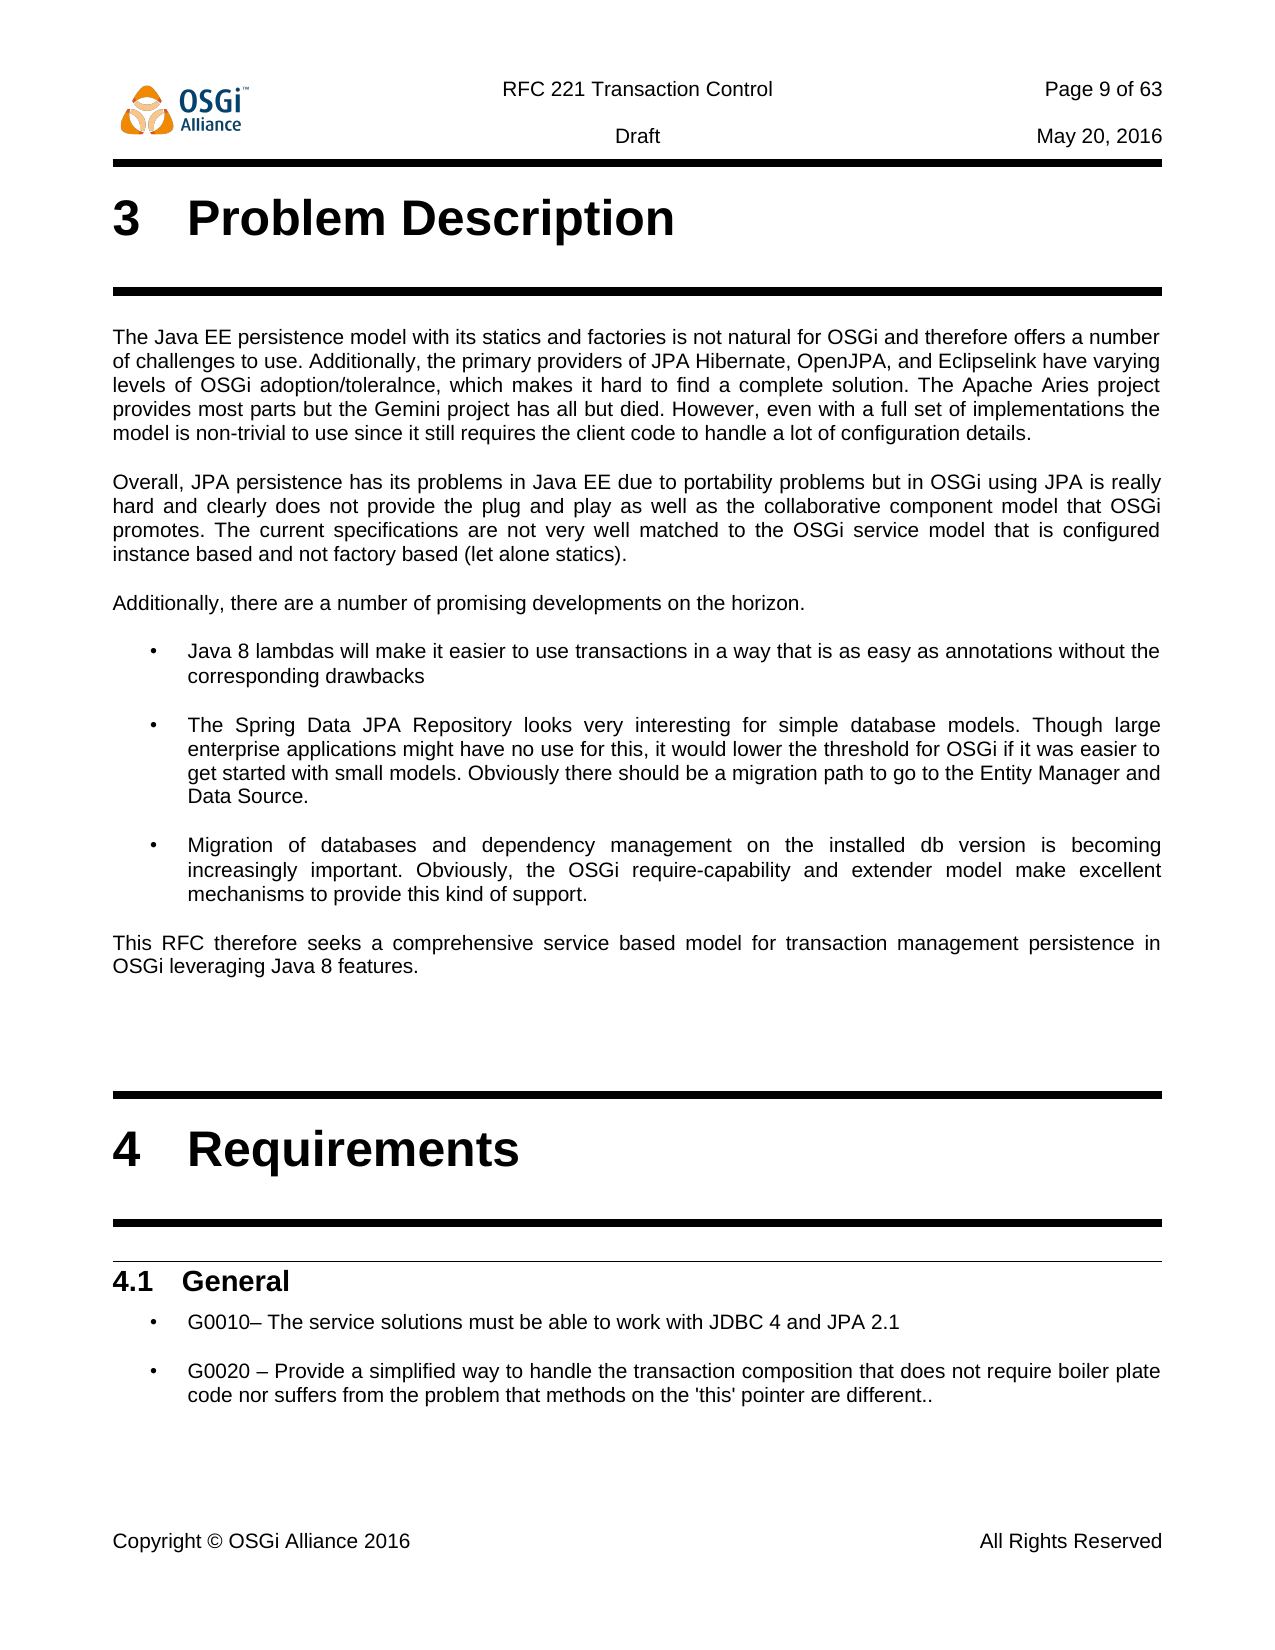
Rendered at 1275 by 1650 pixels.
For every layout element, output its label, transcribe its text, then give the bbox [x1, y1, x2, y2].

list The Spring Data JPA Repository looks very interesting for simple database models. Though large enterprise applications might have no use for this, it would lower the threshold for OSGi if it was easier to get started with small models. Obviously there should be a migration path to go to the Entity Manager and Data Source. [150, 712, 1162, 808]
list Migration of databases and dependency management on the installed db version is becoming increasingly important. Obviously, the OSGi require-capability and extender model make excellent mechanisms to provide this kind of support. [150, 833, 1162, 905]
list G0020 – Provide a simplified way to handle the transaction composition that does not require boiler plate code nor suffers from the problem that methods on the 'this' pointer are different.. [150, 1359, 1162, 1407]
text This RFC therefore seeks a comprehensive service based model for transaction management persistence in OSGi leveraging Java 8 features. [112, 930, 1162, 978]
list G0010– The service solutions must be able to work with JDBC 4 and JPA 2.1 [150, 1310, 1162, 1334]
text Additionally, there are a number of promising developments on the horizon. [112, 590, 1162, 614]
list Java 8 lambdas will make it easier to use transactions in a way that is as easy as annotations without the corresponding drawbacks [150, 639, 1162, 687]
text The Java EE persistence model with its statics and factories is not natural for OSGi and therefore offers a number of challenges to use. Additionally, the primary providers of JPA Hibernate, OpenJPA, and Eclipselink have varying levels of OSGi adoption/toleralnce, which makes it hard to find a complete solution. The Apache Aries project provides most parts but the Gemini project has all but died. However, even with a full set of implementations the model is non-trivial to use since it still requires the client code to handle a lot of configuration details. [112, 325, 1162, 444]
subtitle Problem Description [112, 160, 1162, 296]
picture [113, 78, 257, 142]
text Overall, JPA persistence has its problems in Java EE due to portability problems but in OSGi using JPA is really hard and clearly does not provide the plug and play as well as the collaborative component model that OSGi promotes. The current specifications are not very well matched to the OSGi service model that is configured instance based and not factory based (let alone statics). [112, 469, 1162, 565]
subtitle Requirements [112, 1092, 1162, 1227]
subtitle General [112, 1262, 1162, 1297]
